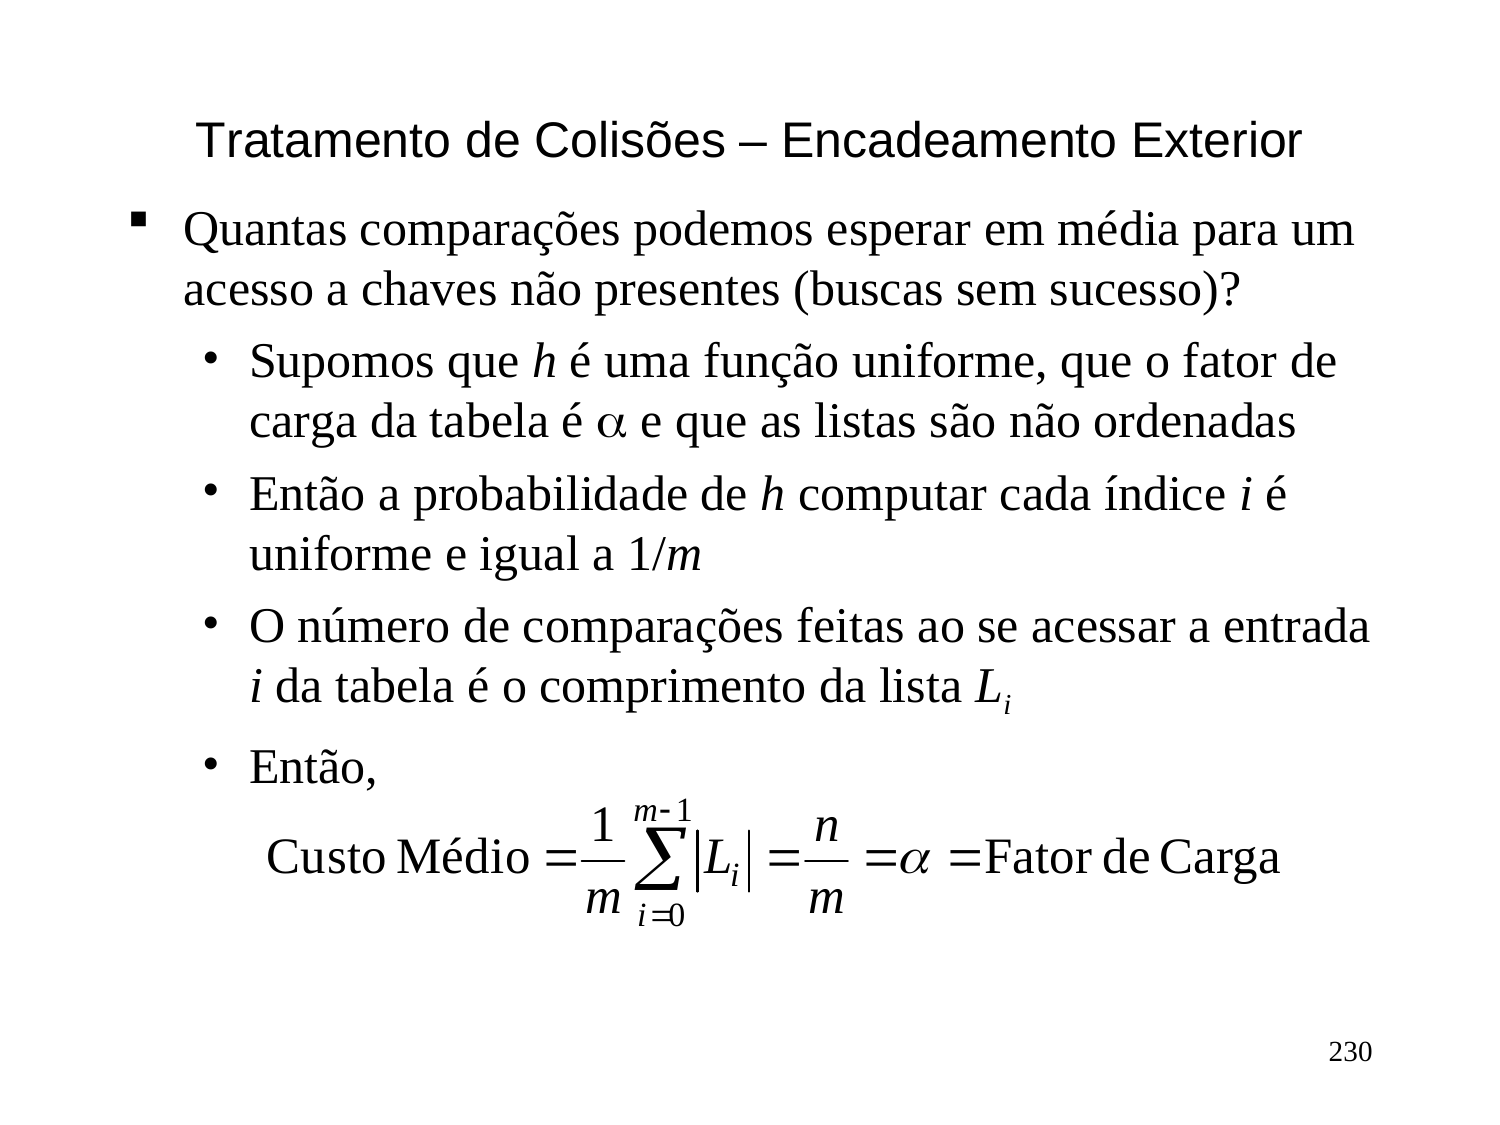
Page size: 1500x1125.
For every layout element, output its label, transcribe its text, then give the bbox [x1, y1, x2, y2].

title Tratamento de Colisões – Encadeamento Exterior [112, 99, 1388, 175]
chart [259, 784, 1291, 938]
list Quantas comparações podemos esperar em média para um acesso a chaves não presentes (buscas sem sucesso)? Supomos que h é uma função uniforme, que o fator de carga da tabela é  e que as listas são não ordenadas Então a probabilidade de h computar cada índice i é uniforme e igual a 1/m O número de comparações feitas ao se acessar a entrada i da tabela é o comprimento da lista Li Então, [112, 187, 1388, 1088]
